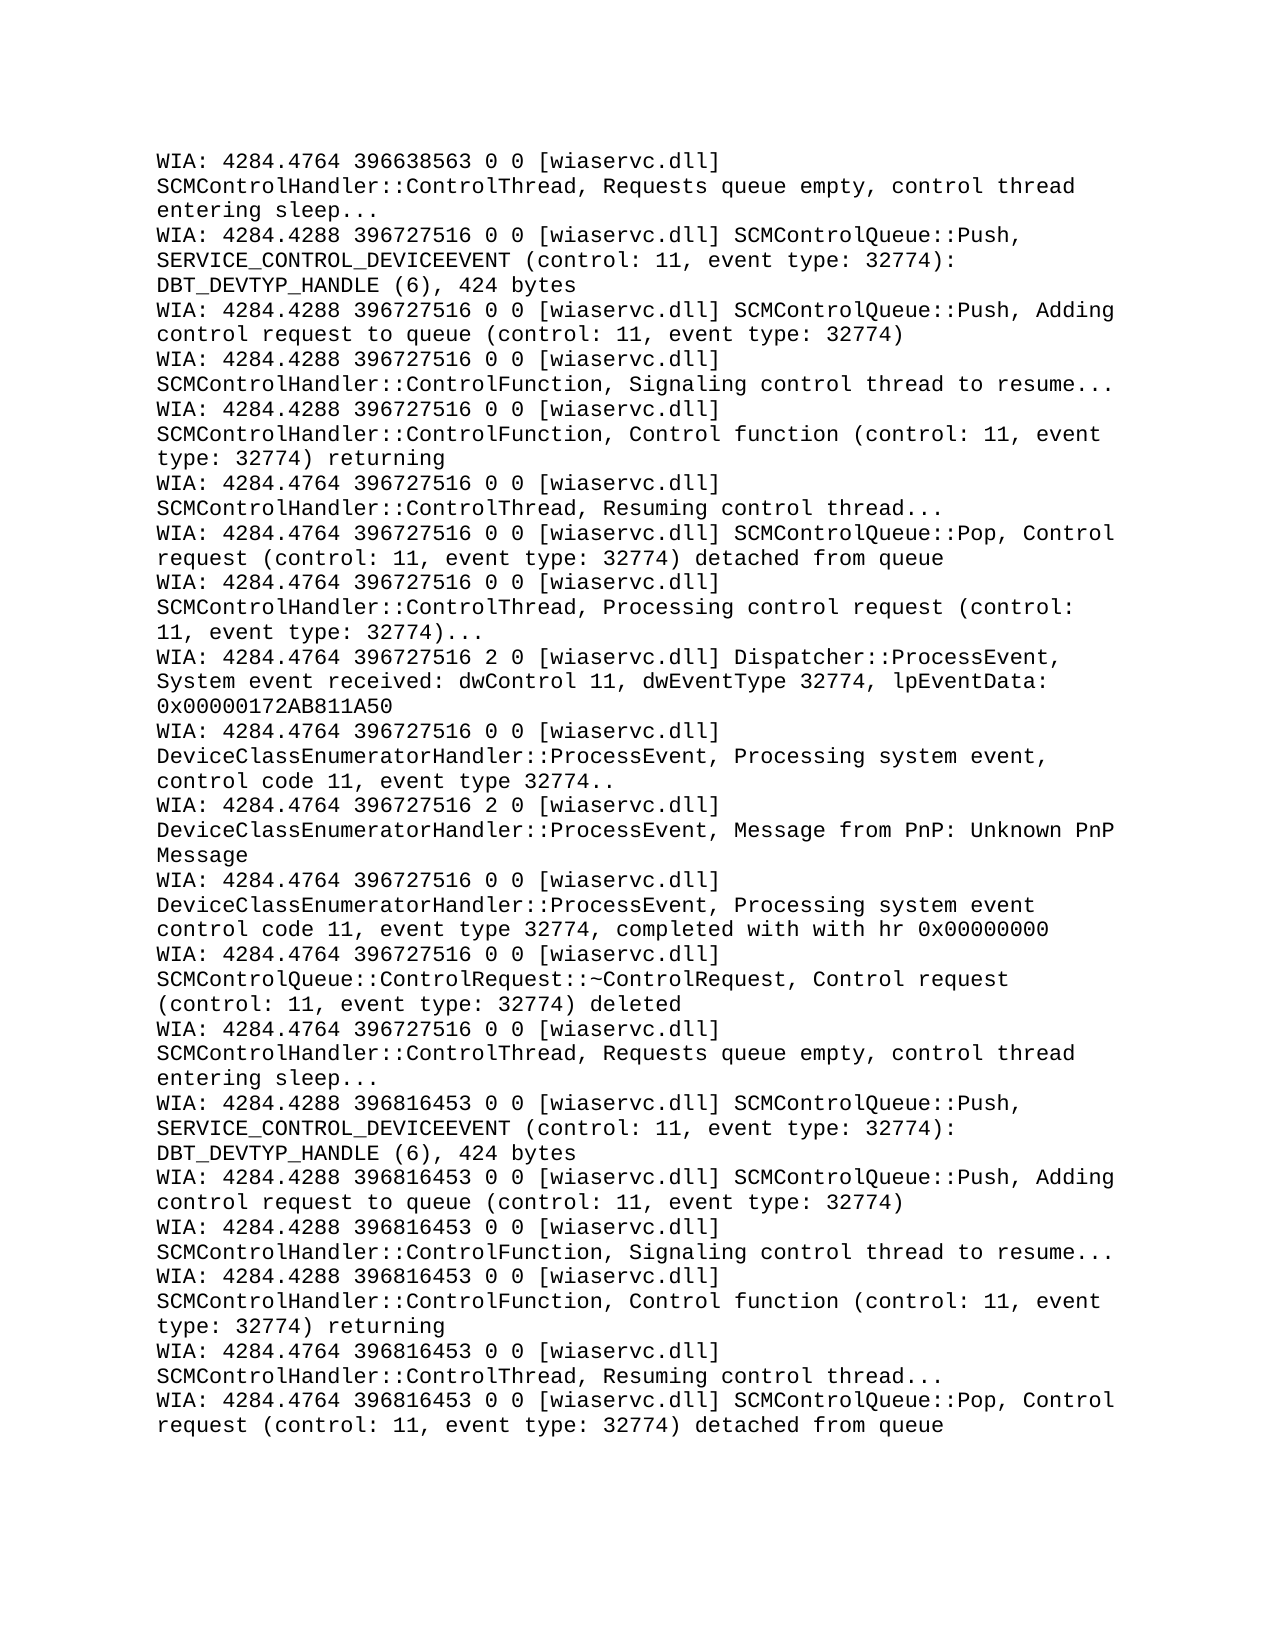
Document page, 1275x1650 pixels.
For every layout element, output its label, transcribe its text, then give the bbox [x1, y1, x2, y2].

text WIA: 4284.4764 396727516 0 0 [wiaservc.dll] SCMControlHandler::ControlThread, Requests queue empty, control thread entering sleep... [156, 1018, 1118, 1092]
text WIA: 4284.4288 396727516 0 0 [wiaservc.dll] SCMControlQueue::Push, Adding control request to queue (control: 11, event type: 32774) [156, 299, 1118, 348]
text WIA: 4284.4764 396727516 0 0 [wiaservc.dll] DeviceClassEnumeratorHandler::ProcessEvent, Processing system event, control code 11, event type 32774.. [156, 720, 1118, 794]
text WIA: 4284.4288 396727516 0 0 [wiaservc.dll] SCMControlHandler::ControlFunction, Signaling control thread to resume... [156, 348, 1118, 398]
text WIA: 4284.4764 396727516 2 0 [wiaservc.dll] DeviceClassEnumeratorHandler::ProcessEvent, Message from PnP: Unknown PnP Message [156, 794, 1118, 869]
text WIA: 4284.4764 396727516 0 0 [wiaservc.dll] SCMControlHandler::ControlThread, Resuming control thread... [156, 472, 1118, 522]
text WIA: 4284.4288 396816453 0 0 [wiaservc.dll] SCMControlHandler::ControlFunction, Control function (control: 11, event type: 32774) returning [156, 1266, 1118, 1340]
text WIA: 4284.4288 396727516 0 0 [wiaservc.dll] SCMControlQueue::Push, SERVICE_CONTROL_DEVICEEVENT (control: 11, event type: 32774): DBT_DEVTYP_HANDLE (6), 424 bytes [156, 224, 1118, 299]
text WIA: 4284.4288 396727516 0 0 [wiaservc.dll] SCMControlHandler::ControlFunction, Control function (control: 11, event type: 32774) returning [156, 398, 1118, 472]
text WIA: 4284.4764 396727516 2 0 [wiaservc.dll] Dispatcher::ProcessEvent, System event received: dwControl 11, dwEventType 32774, lpEventData: 0x00000172AB811A50 [156, 646, 1118, 720]
text WIA: 4284.4764 396727516 0 0 [wiaservc.dll] SCMControlQueue::Pop, Control request (control: 11, event type: 32774) detached from queue [156, 522, 1118, 571]
text WIA: 4284.4764 396727516 0 0 [wiaservc.dll] DeviceClassEnumeratorHandler::ProcessEvent, Processing system event control code 11, event type 32774, completed with with hr 0x00000000 [156, 869, 1118, 943]
text WIA: 4284.4764 396727516 0 0 [wiaservc.dll] SCMControlHandler::ControlThread, Processing control request (control: 11, event type: 32774)... [156, 571, 1118, 646]
text WIA: 4284.4288 396816453 0 0 [wiaservc.dll] SCMControlQueue::Push, SERVICE_CONTROL_DEVICEEVENT (control: 11, event type: 32774): DBT_DEVTYP_HANDLE (6), 424 bytes [156, 1092, 1118, 1166]
text WIA: 4284.4764 396816453 0 0 [wiaservc.dll] SCMControlHandler::ControlThread, Resuming control thread... [156, 1340, 1118, 1389]
text WIA: 4284.4764 396727516 0 0 [wiaservc.dll] SCMControlQueue::ControlRequest::~ControlRequest, Control request (control: 11, event type: 32774) deleted [156, 943, 1118, 1018]
text WIA: 4284.4288 396816453 0 0 [wiaservc.dll] SCMControlHandler::ControlFunction, Signaling control thread to resume... [156, 1216, 1118, 1266]
text WIA: 4284.4764 396816453 0 0 [wiaservc.dll] SCMControlQueue::Pop, Control request (control: 11, event type: 32774) detached from queue [156, 1389, 1118, 1439]
text WIA: 4284.4764 396638563 0 0 [wiaservc.dll] SCMControlHandler::ControlThread, Requests queue empty, control thread entering sleep... [156, 150, 1118, 224]
text WIA: 4284.4288 396816453 0 0 [wiaservc.dll] SCMControlQueue::Push, Adding control request to queue (control: 11, event type: 32774) [156, 1166, 1118, 1216]
